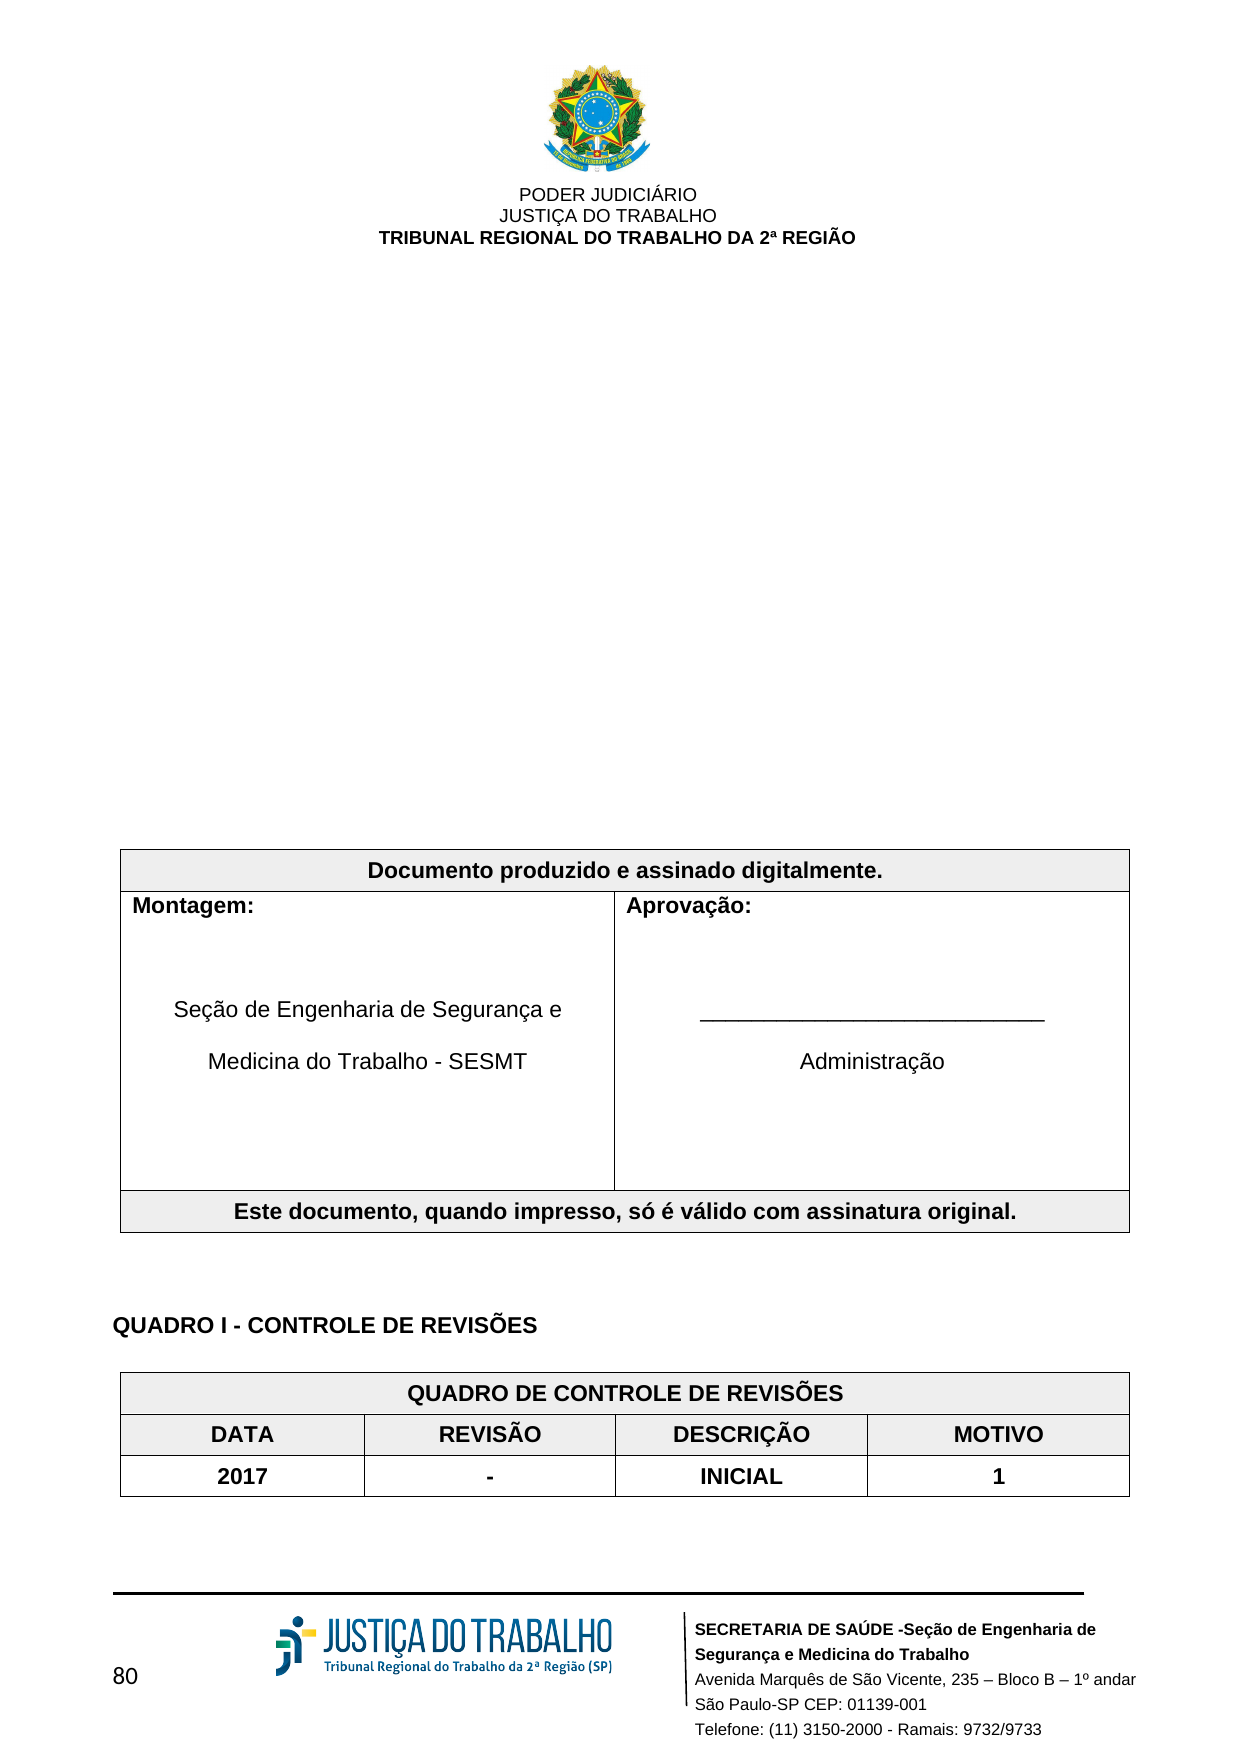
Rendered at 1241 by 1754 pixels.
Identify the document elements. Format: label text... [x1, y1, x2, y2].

table_header Documento produzido e assinado digitalmente. [121, 850, 1129, 891]
table_cell DATA [121, 1415, 364, 1455]
table_cell REVISÃO [365, 1415, 615, 1455]
table_cell DESCRIÇÃO [616, 1415, 867, 1455]
table_cell Montagem: Seção de Engenharia de Segurança e Medicina do Trabalho - SESMT [121, 892, 614, 1190]
table_cell 2017 [121, 1456, 364, 1496]
table_cell MOTIVO [868, 1415, 1129, 1455]
table_cell 1 [868, 1456, 1129, 1496]
table_cell Este documento, quando impresso, só é válido com assinatura original. [121, 1191, 1129, 1232]
table_header QUADRO DE CONTROLE DE REVISÕES [121, 1373, 1129, 1413]
picture [543, 65, 650, 172]
picture [276, 1616, 612, 1676]
table_cell INICIAL [616, 1456, 867, 1496]
subtitle QUADRO I - CONTROLE DE REVISÕES [112, 1312, 1122, 1338]
table_cell - [365, 1456, 615, 1496]
table_cell Aprovação: ___________________________ Administração [615, 892, 1129, 1190]
